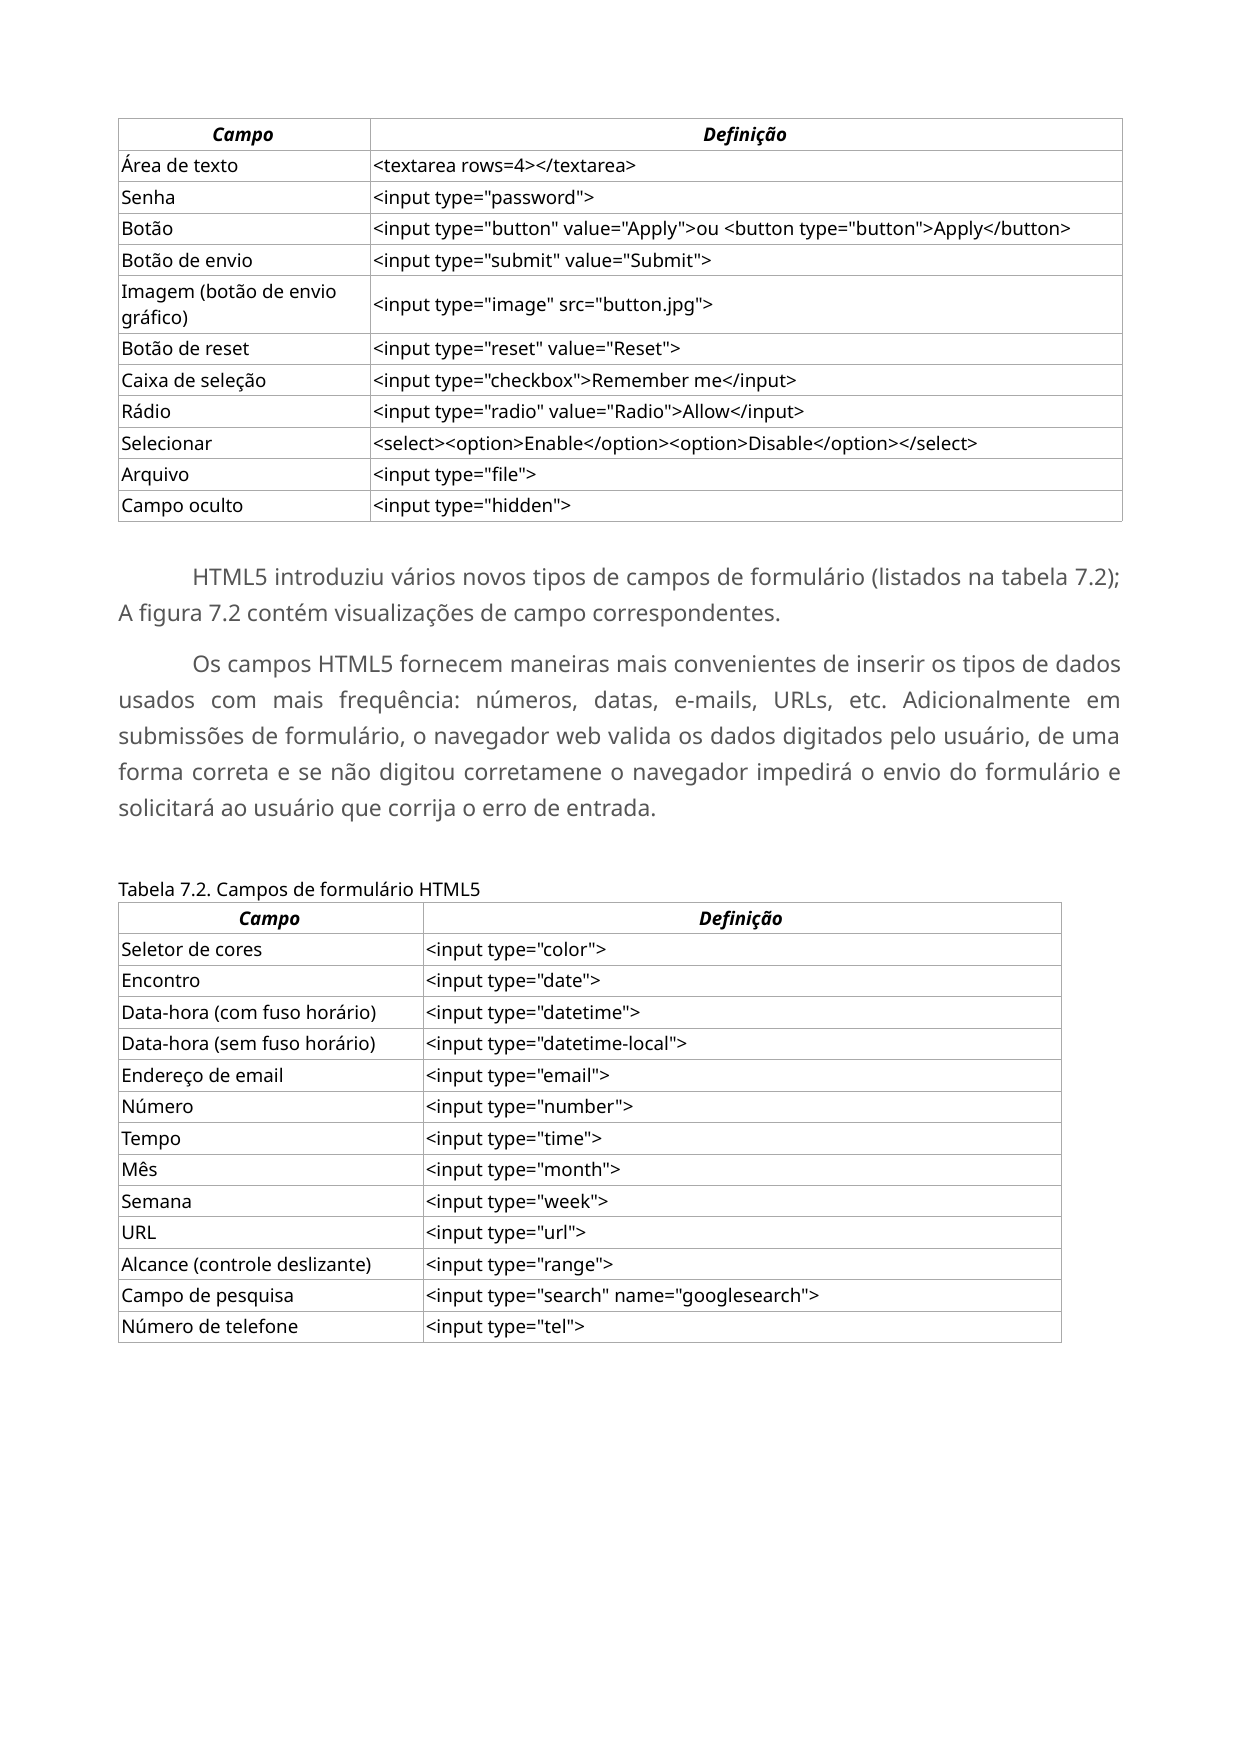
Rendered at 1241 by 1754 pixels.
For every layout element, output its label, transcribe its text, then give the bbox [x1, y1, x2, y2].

table_cell Rádio [119, 396, 370, 427]
table_cell Seletor de cores [119, 934, 423, 965]
table_cell <input type="email"> [424, 1060, 1061, 1091]
text Os campos HTML5 fornecem maneiras mais convenientes de inserir os tipos de dados usados com mais frequência: números, datas, e-mails, URLs, etc. Adicionalmente em submissões de formulário, o navegador web valida os dados digitados pelo usuário, de uma forma correta e se não digitou corretamene o navegador impedirá o envio do formulário e solicitará ao usuário que corrija o erro de entrada. [118, 648, 1122, 823]
table_cell <input type="checkbox">Remember me</input> [371, 365, 1122, 395]
table_cell Número de telefone [119, 1312, 423, 1342]
table_cell <select><option>Enable</option><option>Disable</option></select> [371, 428, 1122, 458]
table_cell Encontro [119, 966, 423, 996]
table_cell <input type="tel"> [424, 1312, 1061, 1342]
table_cell <input type="submit" value="Submit"> [371, 245, 1122, 275]
table_cell <input type="file"> [371, 459, 1122, 490]
table_cell Alcance (controle deslizante) [119, 1249, 423, 1279]
table_cell Caixa de seleção [119, 365, 370, 395]
text HTML5 introduziu vários novos tipos de campos de formulário (listados na tabela 7.2); A figura 7.2 contém visualizações de campo correspondentes. [118, 561, 1122, 628]
table_cell <input type="password"> [371, 182, 1122, 212]
table_cell Botão de reset [119, 334, 370, 364]
table_cell Botão de envio [119, 245, 370, 275]
table_cell Semana [119, 1186, 423, 1216]
table_header Definição [424, 903, 1061, 933]
table_cell <input type="search" name="googlesearch"> [424, 1280, 1061, 1311]
table_cell URL [119, 1217, 423, 1248]
table_cell Data-hora (com fuso horário) [119, 997, 423, 1028]
table_cell Endereço de email [119, 1060, 423, 1091]
table_cell Área de texto [119, 151, 370, 181]
table_cell <input type="button" value="Apply">ou <button type="button">Apply</button> [371, 214, 1122, 244]
table_cell Senha [119, 182, 370, 212]
table_cell Data-hora (sem fuso horário) [119, 1029, 423, 1059]
table_cell <input type="time"> [424, 1123, 1061, 1153]
table_cell <input type="month"> [424, 1155, 1061, 1185]
table_header Definição [371, 119, 1122, 149]
table_cell Campo oculto [119, 491, 370, 521]
table_cell Selecionar [119, 428, 370, 458]
table_cell Botão [119, 214, 370, 244]
table_header Campo [119, 119, 370, 149]
table_cell <textarea rows=4></textarea> [371, 151, 1122, 181]
table_cell <input type="color"> [424, 934, 1061, 965]
table_cell Arquivo [119, 459, 370, 490]
table_cell <input type="date"> [424, 966, 1061, 996]
table_cell <input type="number"> [424, 1092, 1061, 1122]
table_cell <input type="radio" value="Radio">Allow</input> [371, 396, 1122, 427]
table_cell <input type="datetime"> [424, 997, 1061, 1028]
table_cell <input type="url"> [424, 1217, 1061, 1248]
table_cell <input type="range"> [424, 1249, 1061, 1279]
table_cell <input type="reset" value="Reset"> [371, 334, 1122, 364]
table_cell Campo de pesquisa [119, 1280, 423, 1311]
table_cell Tempo [119, 1123, 423, 1153]
table_cell <input type="datetime-local"> [424, 1029, 1061, 1059]
table_cell <input type="image" src="button.jpg"> [371, 276, 1122, 332]
table_cell Número [119, 1092, 423, 1122]
table_cell <input type="week"> [424, 1186, 1061, 1216]
table_cell Mês [119, 1155, 423, 1185]
table_cell <input type="hidden"> [371, 491, 1122, 521]
table_cell Imagem (botão de envio gráfico) [119, 276, 370, 332]
text Tabela 7.2. Campos de formulário HTML5 [118, 876, 1122, 902]
table_header Campo [119, 903, 423, 933]
